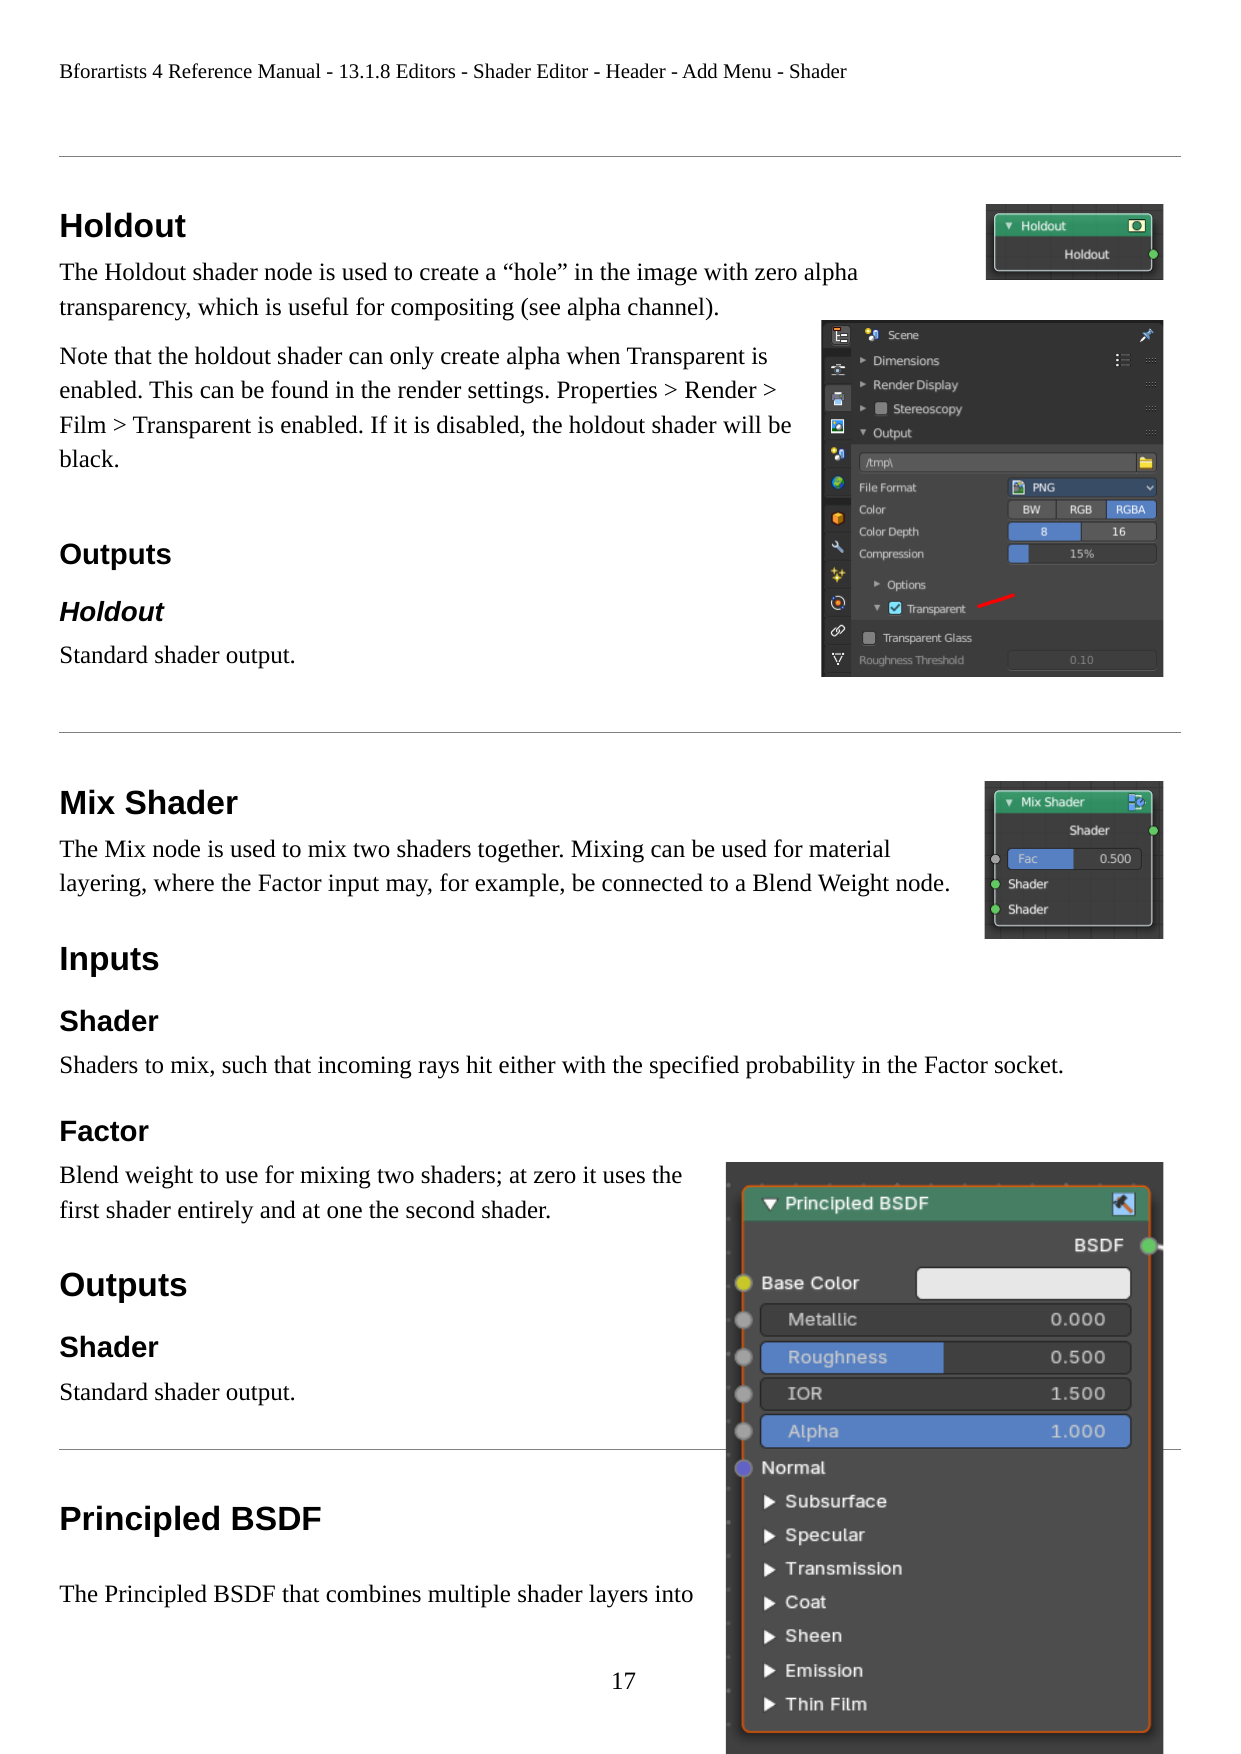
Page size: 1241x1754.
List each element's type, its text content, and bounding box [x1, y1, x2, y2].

subtitle [1164, 783, 1181, 821]
text [1164, 1377, 1181, 1405]
subtitle [1164, 537, 1181, 571]
subtitle [1164, 206, 1181, 245]
text Standard shader output. [59, 1377, 725, 1405]
text [1164, 640, 1181, 669]
subtitle Outputs [59, 537, 821, 571]
subtitle Holdout [59, 596, 821, 627]
picture [725, 1162, 1164, 1754]
subtitle [1164, 596, 1181, 627]
text Shaders to mix, such that incoming rays hit either with the specified probability in the Factor socket. [59, 1050, 1181, 1079]
subtitle Mix Shader [59, 783, 984, 821]
subtitle Shader [59, 1330, 725, 1364]
subtitle Holdout [59, 206, 985, 245]
subtitle [1164, 1330, 1181, 1364]
text Standard shader output. [59, 640, 821, 669]
subtitle Factor [59, 1114, 1181, 1148]
subtitle Shader [59, 1004, 1181, 1038]
subtitle [1164, 1499, 1181, 1538]
picture [985, 204, 1164, 280]
text Blend weight to use for mixing two shaders; at zero it uses the first shader entirely and at one the second shader. [59, 1160, 1181, 1223]
subtitle Outputs [59, 1264, 725, 1303]
text The Principled BSDF that combines multiple shader layers into [59, 1579, 725, 1608]
subtitle Inputs [59, 938, 1181, 977]
subtitle [1164, 1264, 1181, 1303]
text The Holdout shader node is used to create a “hole” in the image with zero alpha transparency, which is useful for compositing (see alpha channel). [59, 257, 1181, 321]
text Note that the holdout shader can only create alpha when Transparent is enabled. This can be found in the render settings. Properties > Render > Film > Transparent is enabled. If it is disabled, the holdout shader will be black. [59, 341, 821, 473]
picture [984, 781, 1164, 939]
picture [821, 320, 1164, 677]
text The Mix node is used to mix two shaders together. Mixing can be used for material layering, where the Factor input may, for example, be connected to a Blend Weight node. [59, 834, 984, 897]
subtitle Principled BSDF [59, 1499, 725, 1538]
